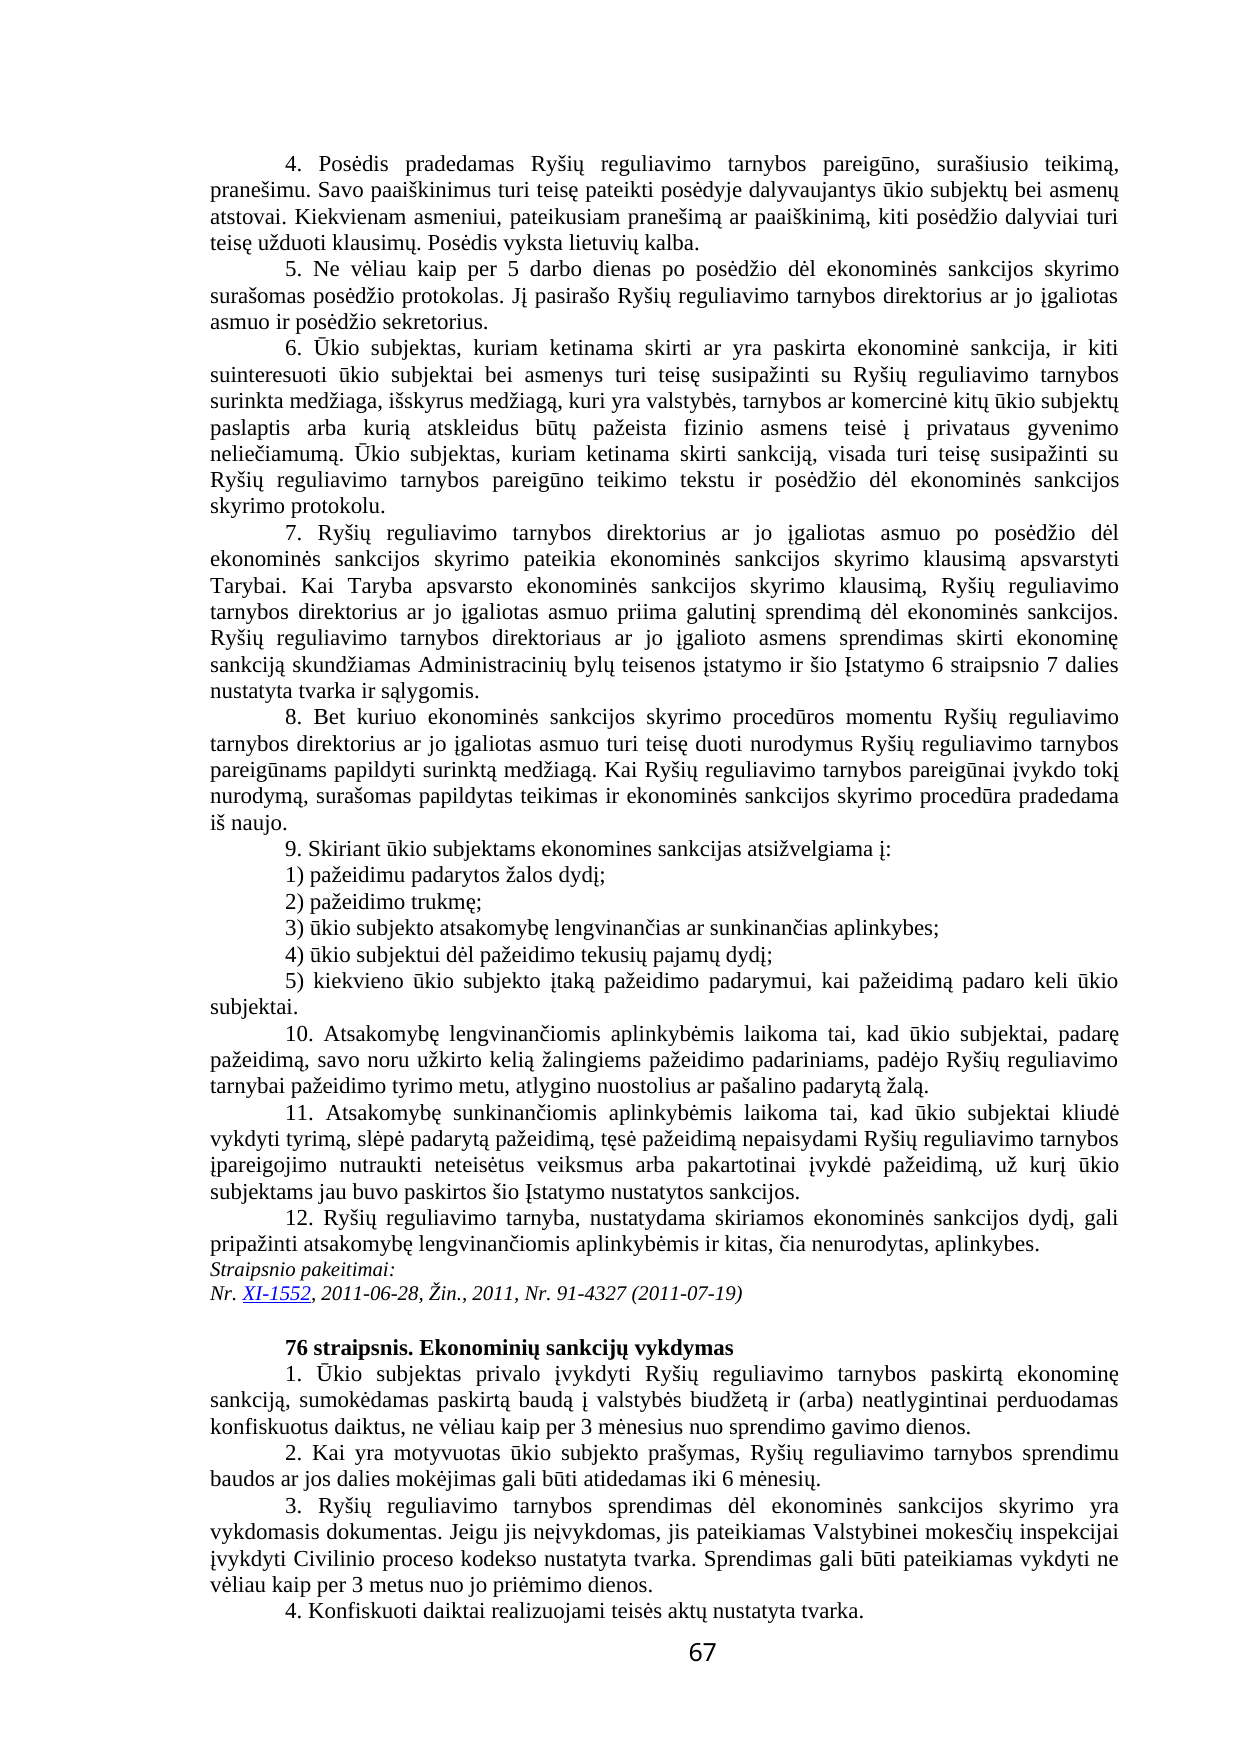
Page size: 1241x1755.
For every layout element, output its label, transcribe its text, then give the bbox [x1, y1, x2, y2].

text 6. Ūkio subjektas, kuriam ketinama skirti ar yra paskirta ekonominė sankcija, ir kiti suinteresuoti ūkio subjektai bei asmenys turi teisę susipažinti su Ryšių reguliavimo tarnybos surinkta medžiaga, išskyrus medžiagą, kuri yra valstybės, tarnybos ar komercinė kitų ūkio subjektų paslaptis arba kurią atskleidus būtų pažeista fizinio asmens teisė į privataus gyvenimo neliečiamumą. Ūkio subjektas, kuriam ketinama skirti sankciją, visada turi teisę susipažinti su Ryšių reguliavimo tarnybos pareigūno teikimo tekstu ir posėdžio dėl ekonominės sankcijos skyrimo protokolu. [210, 334, 1120, 519]
text 1. Ūkio subjektas privalo įvykdyti Ryšių reguliavimo tarnybos paskirtą ekonominę sankciją, sumokėdamas paskirtą baudą į valstybės biudžetą ir (arba) neatlygintinai perduodamas konfiskuotus daiktus, ne vėliau kaip per 3 mėnesius nuo sprendimo gavimo dienos. [210, 1360, 1120, 1439]
text 9. Skiriant ūkio subjektams ekonomines sankcijas atsižvelgiama į: [210, 835, 1120, 862]
text 4. Konfiskuoti daiktai realizuojami teisės aktų nustatyta tvarka. [210, 1597, 1120, 1624]
text Nr. XI-1552, 2011-06-28, Žin., 2011, Nr. 91-4327 (2011-07-19) [210, 1281, 1120, 1305]
text 3. Ryšių reguliavimo tarnybos sprendimas dėl ekonominės sankcijos skyrimo yra vykdomasis dokumentas. Jeigu jis neįvykdomas, jis pateikiamas Valstybinei mokesčių inspekcijai įvykdyti Civilinio proceso kodekso nustatyta tvarka. Sprendimas gali būti pateikiamas vykdyti ne vėliau kaip per 3 metus nuo jo priėmimo dienos. [210, 1492, 1120, 1597]
text Straipsnio pakeitimai: [210, 1257, 1120, 1281]
text 1) pažeidimu padarytos žalos dydį; [210, 862, 1120, 888]
text 10. Atsakomybę lengvinančiomis aplinkybėmis laikoma tai, kad ūkio subjektai, padarę pažeidimą, savo noru užkirto kelią žalingiems pažeidimo padariniams, padėjo Ryšių reguliavimo tarnybai pažeidimo tyrimo metu, atlygino nuostolius ar pašalino padarytą žalą. [210, 1020, 1120, 1099]
text 2. Kai yra motyvuotas ūkio subjekto prašymas, Ryšių reguliavimo tarnybos sprendimu baudos ar jos dalies mokėjimas gali būti atidedamas iki 6 mėnesių. [210, 1439, 1120, 1492]
text 5. Ne vėliau kaip per 5 darbo dienas po posėdžio dėl ekonominės sankcijos skyrimo surašomas posėdžio protokolas. Jį pasirašo Ryšių reguliavimo tarnybos direktorius ar jo įgaliotas asmuo ir posėdžio sekretorius. [210, 255, 1120, 334]
text 76 straipsnis. Ekonominių sankcijų vykdymas [210, 1334, 1120, 1360]
text 4) ūkio subjektui dėl pažeidimo tekusių pajamų dydį; [210, 941, 1120, 967]
text 5) kiekvieno ūkio subjekto įtaką pažeidimo padarymui, kai pažeidimą padaro keli ūkio subjektai. [210, 967, 1120, 1020]
text 3) ūkio subjekto atsakomybę lengvinančias ar sunkinančias aplinkybes; [210, 914, 1120, 941]
text 8. Bet kuriuo ekonominės sankcijos skyrimo procedūros momentu Ryšių reguliavimo tarnybos direktorius ar jo įgaliotas asmuo turi teisę duoti nurodymus Ryšių reguliavimo tarnybos pareigūnams papildyti surinktą medžiagą. Kai Ryšių reguliavimo tarnybos pareigūnai įvykdo tokį nurodymą, surašomas papildytas teikimas ir ekonominės sankcijos skyrimo procedūra pradedama iš naujo. [210, 703, 1120, 835]
text 11. Atsakomybę sunkinančiomis aplinkybėmis laikoma tai, kad ūkio subjektai kliudė vykdyti tyrimą, slėpė padarytą pažeidimą, tęsė pažeidimą nepaisydami Ryšių reguliavimo tarnybos įpareigojimo nutraukti neteisėtus veiksmus arba pakartotinai įvykdė pažeidimą, už kurį ūkio subjektams jau buvo paskirtos šio Įstatymo nustatytos sankcijos. [210, 1099, 1120, 1204]
text 4. Posėdis pradedamas Ryšių reguliavimo tarnybos pareigūno, surašiusio teikimą, pranešimu. Savo paaiškinimus turi teisę pateikti posėdyje dalyvaujantys ūkio subjektų bei asmenų atstovai. Kiekvienam asmeniui, pateikusiam pranešimą ar paaiškinimą, kiti posėdžio dalyviai turi teisę užduoti klausimų. Posėdis vyksta lietuvių kalba. [210, 150, 1120, 255]
text 7. Ryšių reguliavimo tarnybos direktorius ar jo įgaliotas asmuo po posėdžio dėl ekonominės sankcijos skyrimo pateikia ekonominės sankcijos skyrimo klausimą apsvarstyti Tarybai. Kai Taryba apsvarsto ekonominės sankcijos skyrimo klausimą, Ryšių reguliavimo tarnybos direktorius ar jo įgaliotas asmuo priima galutinį sprendimą dėl ekonominės sankcijos. Ryšių reguliavimo tarnybos direktoriaus ar jo įgalioto asmens sprendimas skirti ekonominę sankciją skundžiamas Administracinių bylų teisenos įstatymo ir šio Įstatymo 6 straipsnio 7 dalies nustatyta tvarka ir sąlygomis. [210, 519, 1120, 703]
text 2) pažeidimo trukmę; [210, 888, 1120, 914]
text 12. Ryšių reguliavimo tarnyba, nustatydama skiriamos ekonominės sankcijos dydį, gali pripažinti atsakomybę lengvinančiomis aplinkybėmis ir kitas, čia nenurodytas, aplinkybes. [210, 1204, 1120, 1257]
